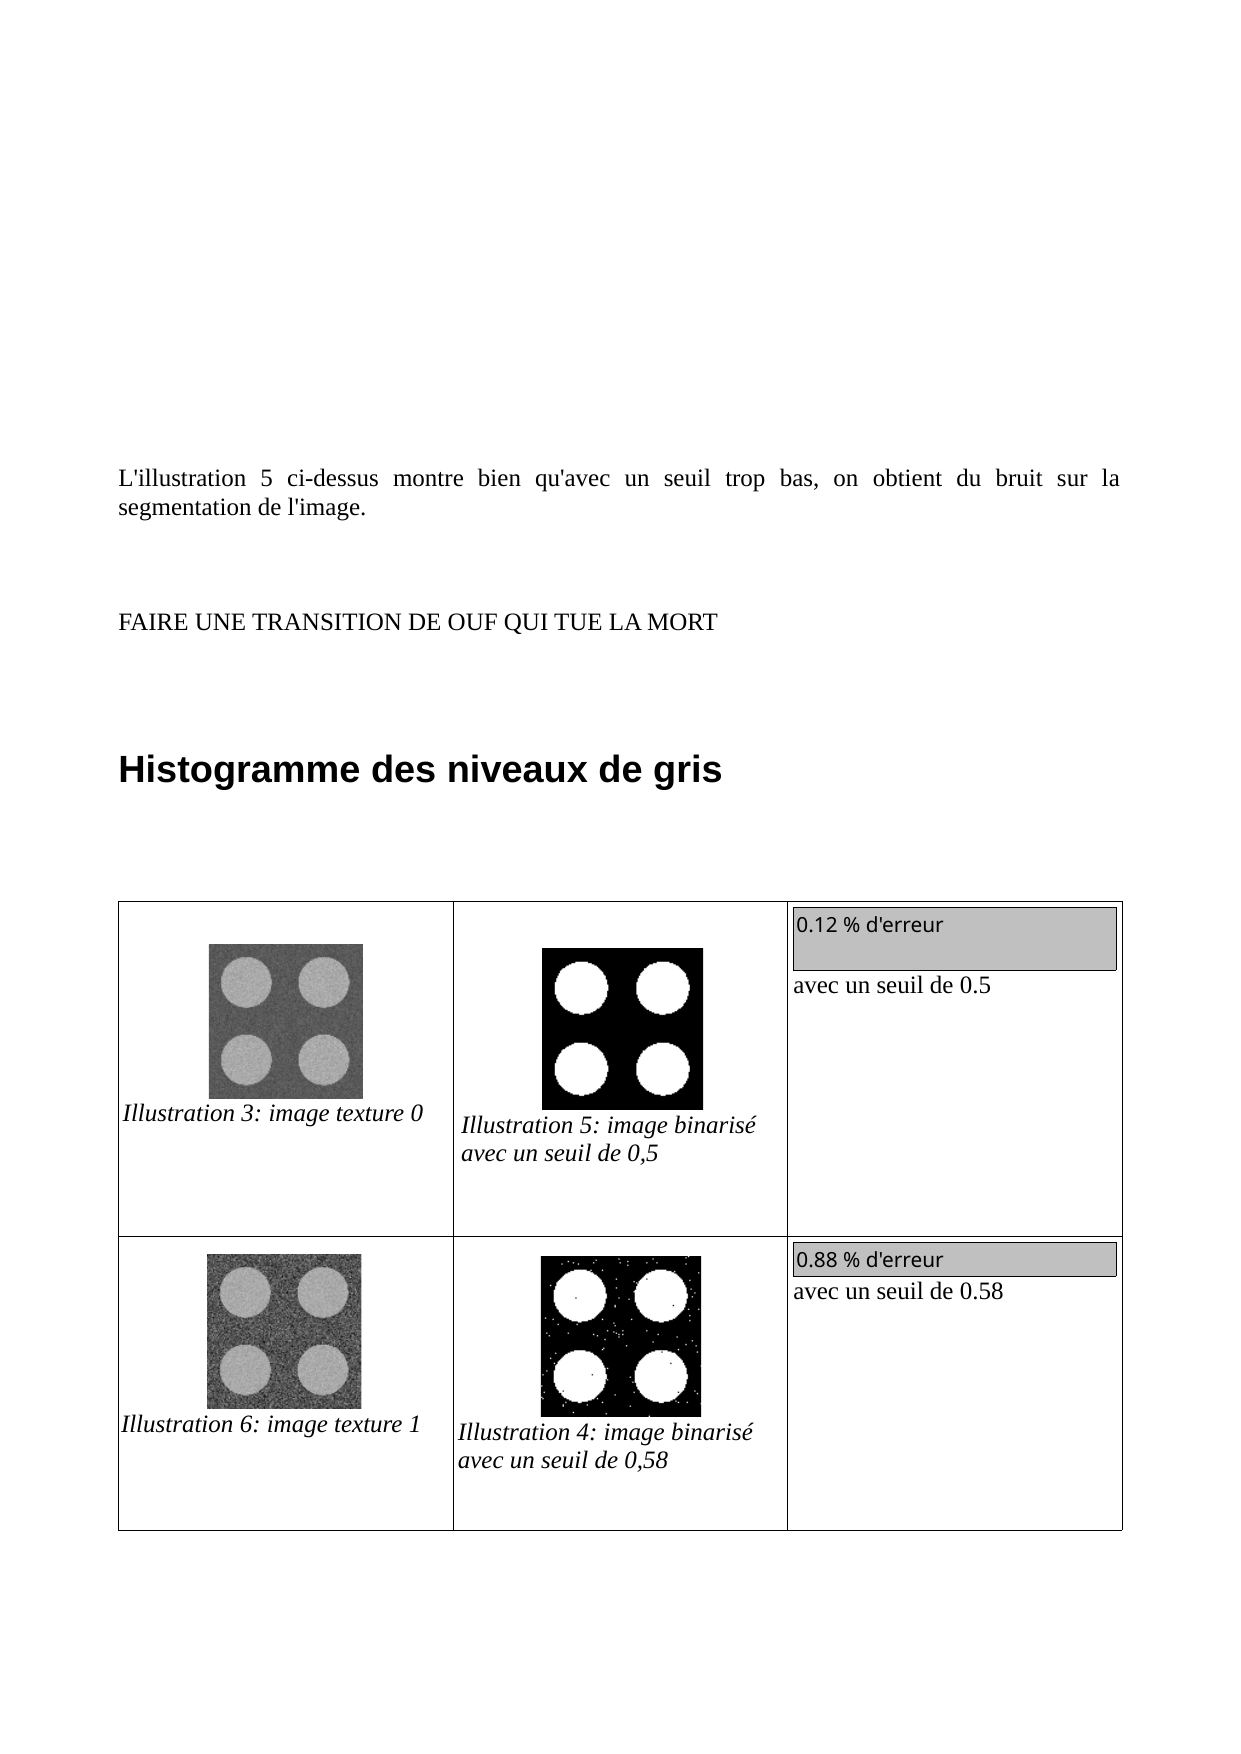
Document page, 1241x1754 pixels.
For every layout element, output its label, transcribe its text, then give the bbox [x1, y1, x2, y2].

subtitle Histogramme des niveaux de gris [118, 747, 1122, 791]
table_cell [119, 1237, 453, 1530]
table_cell [454, 1237, 787, 1530]
table_header [458, 1244, 784, 1497]
picture [208, 944, 363, 1099]
picture [540, 1256, 702, 1417]
picture [542, 948, 704, 1110]
text FAIRE UNE TRANSITION DE OUF QUI TUE LA MORT [118, 607, 1122, 636]
table_cell 0.88 % d'erreur avec un seuil de 0.58 [788, 1237, 1122, 1530]
table_header 0.12 % d'erreur avec un seuil de 0.5 [788, 902, 1122, 1236]
text L'illustration 5 ci-dessus montre bien qu'avec un seuil trop bas, on obtient du bruit sur la segmentation de l'image. [118, 463, 1122, 521]
picture [207, 1254, 362, 1409]
table_header [119, 1099, 453, 1236]
table_header [119, 902, 453, 1098]
table_header [454, 902, 787, 1236]
